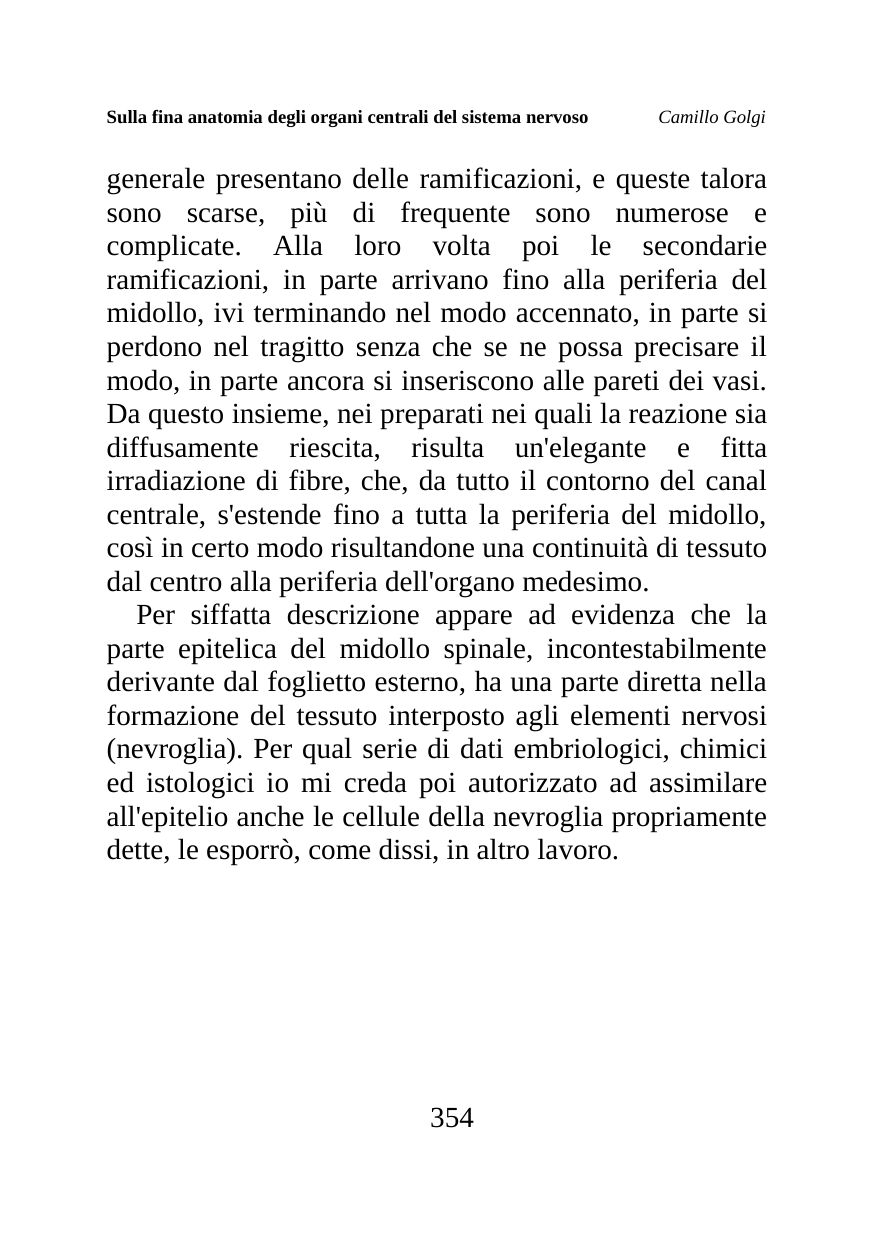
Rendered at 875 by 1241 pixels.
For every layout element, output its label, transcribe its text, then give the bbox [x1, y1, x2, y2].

text Per siffatta descrizione appare ad evidenza che la parte epitelica del midollo spinale, incontestabilmente derivante dal foglietto esterno, ha una parte diretta nella formazione del tessuto interposto agli elementi nervosi (nevroglia). Per qual serie di dati embriologici, chimici ed istologici io mi creda poi autorizzato ad assimilare all'epitelio anche le cellule della nevroglia propriamente dette, le esporrò, come dissi, in altro lavoro. [106, 597, 768, 866]
text generale presentano delle ramificazioni, e queste talora sono scarse, più di frequente sono numerose e complicate. Alla loro volta poi le secondarie ramificazioni, in parte arrivano fino alla periferia del midollo, ivi terminando nel modo accennato, in parte si perdono nel tragitto senza che se ne possa precisare il modo, in parte ancora si inseriscono alle pareti dei vasi. Da questo insieme, nei preparati nei quali la reazione sia diffusamente riescita, risulta un'elegante e fitta irradiazione di fibre, che, da tutto il contorno del canal centrale, s'estende fino a tutta la periferia del midollo, così in certo modo risultandone una continuità di tessuto dal centro alla periferia dell'organo medesimo. [106, 161, 768, 597]
